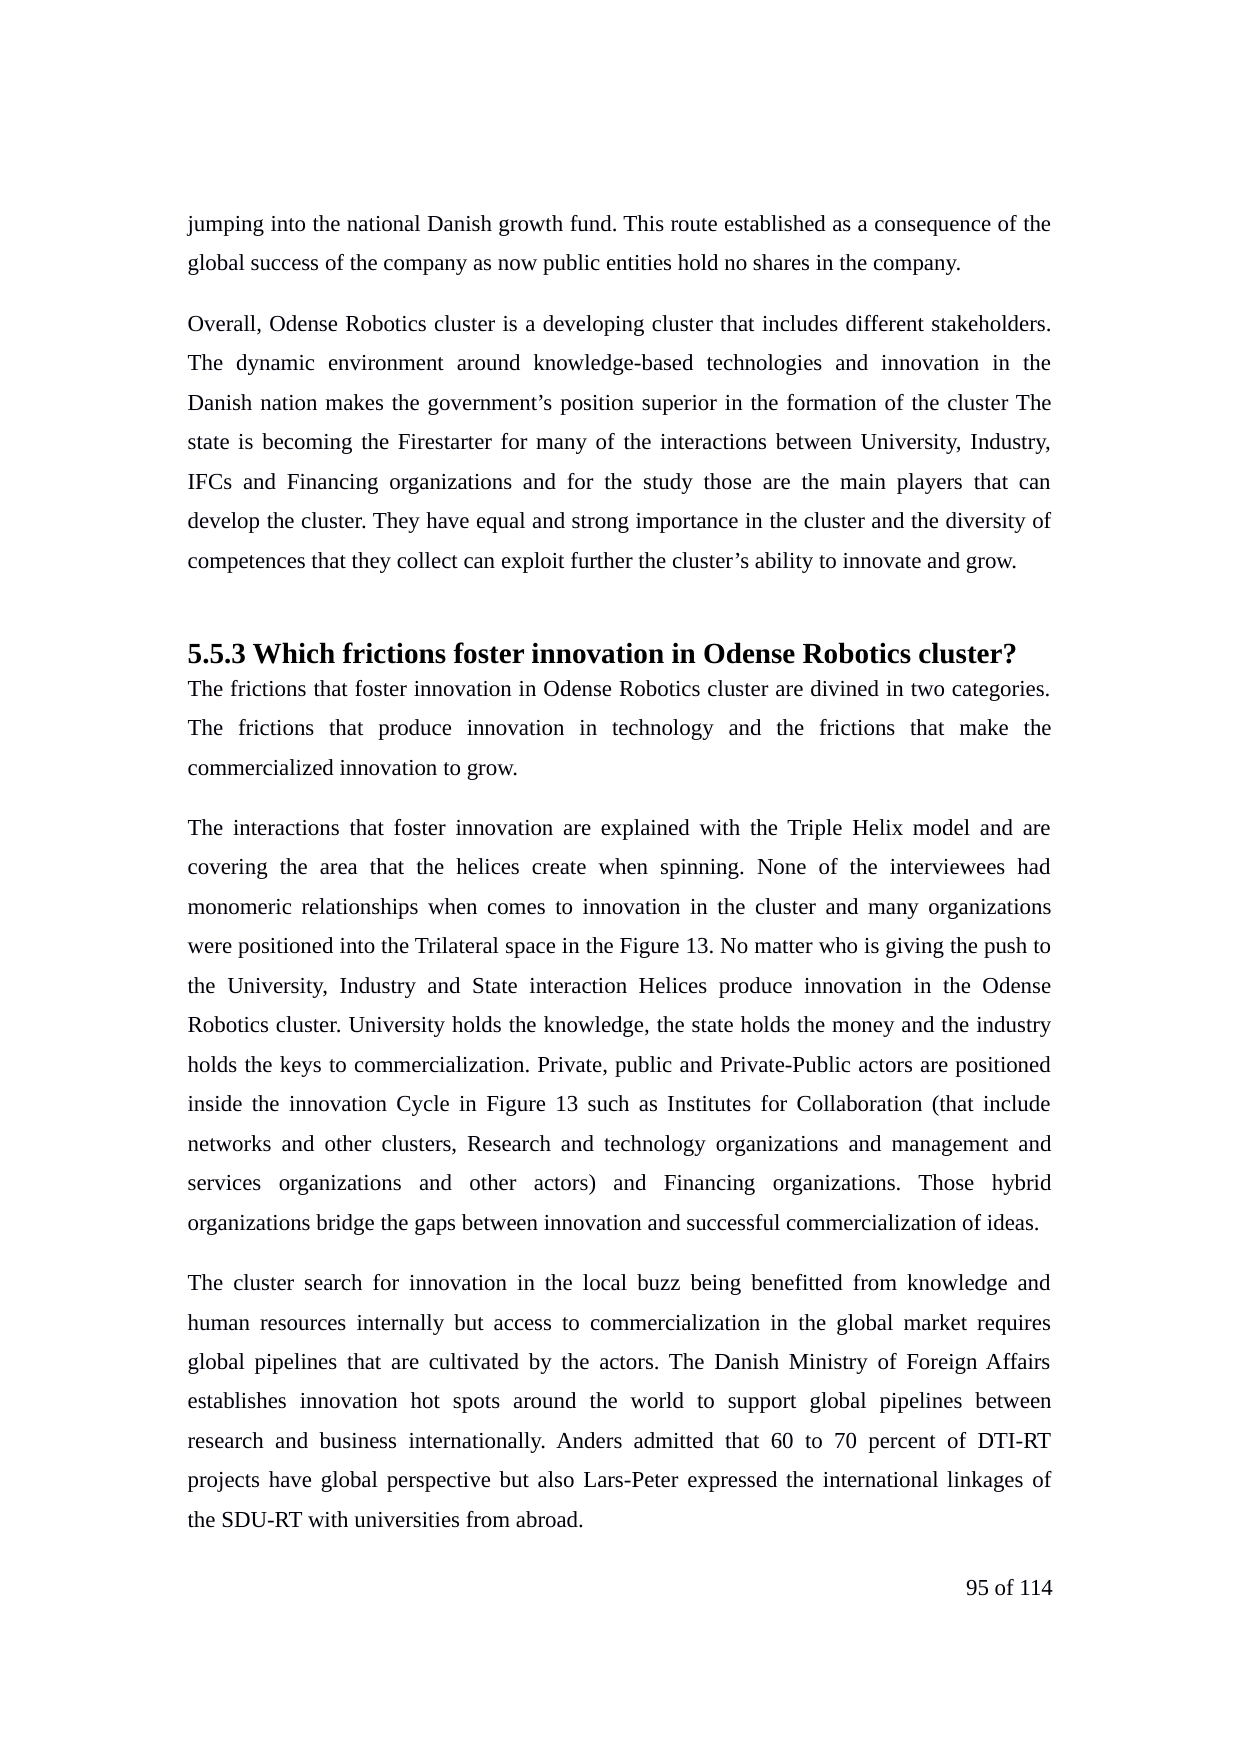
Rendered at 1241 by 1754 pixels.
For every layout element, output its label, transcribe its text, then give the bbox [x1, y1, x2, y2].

text The frictions that foster innovation in Odense Robotics cluster are divined in two categories. The frictions that produce innovation in technology and the frictions that make the commercialized innovation to grow. [187, 675, 1053, 780]
text Overall, Odense Robotics cluster is a developing cluster that includes different stakeholders. The dynamic environment around knowledge-based technologies and innovation in the Danish nation makes the government’s position superior in the formation of the cluster The state is becoming the Firestarter for many of the interactions between University, Industry, IFCs and Financing organizations and for the study those are the main players that can develop the cluster. They have equal and strong importance in the cluster and the diversity of competences that they collect can exploit further the cluster’s ability to innovate and grow. [187, 310, 1053, 573]
subtitle 5.5.3 Which frictions foster innovation in Odense Robotics cluster? [187, 636, 1053, 670]
text The interactions that foster innovation are explained with the Triple Helix model and are covering the area that the helices create when spinning. None of the interviewees had monomeric relationships when comes to innovation in the cluster and many organizations were positioned into the Trilateral space in the Figure 13. No matter who is giving the push to the University, Industry and State interaction Helices produce innovation in the Odense Robotics cluster. University holds the knowledge, the state holds the money and the industry holds the keys to commercialization. Private, public and Private-Public actors are positioned inside the innovation Cycle in Figure 13 such as Institutes for Collaboration (that include networks and other clusters, Research and technology organizations and management and services organizations and other actors) and Financing organizations. Those hybrid organizations bridge the gaps between innovation and successful commercialization of ideas. [187, 814, 1053, 1235]
text The cluster search for innovation in the local buzz being benefitted from knowledge and human resources internally but access to commercialization in the global market requires global pipelines that are cultivated by the actors. The Danish Ministry of Foreign Affairs establishes innovation hot spots around the world to support global pipelines between research and business internationally. Anders admitted that 60 to 70 percent of DTI-RT projects have global perspective but also Lars-Peter expressed the international linkages of the SDU-RT with universities from abroad. [187, 1269, 1053, 1532]
text jumping into the national Danish growth fund. This route established as a consequence of the global success of the company as now public entities hold no shares in the company. [187, 210, 1053, 276]
